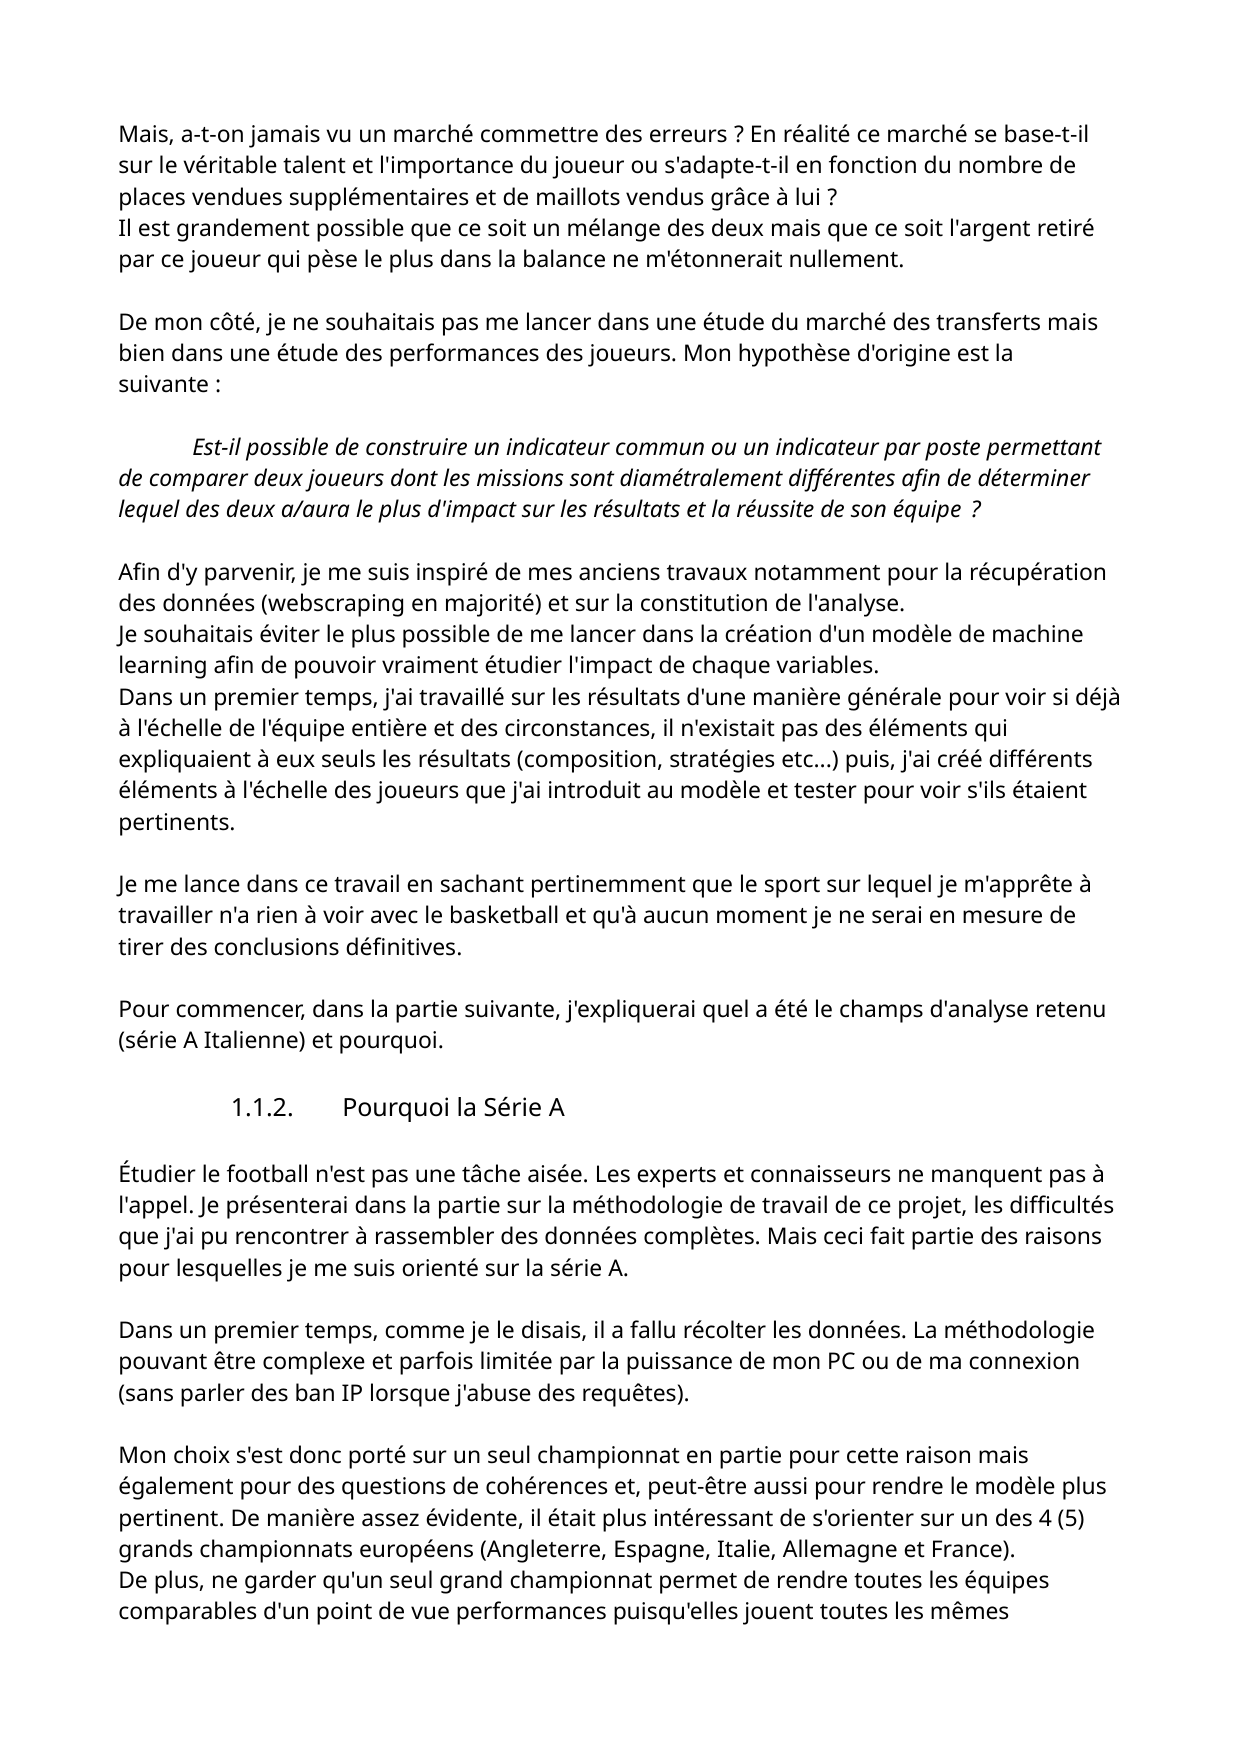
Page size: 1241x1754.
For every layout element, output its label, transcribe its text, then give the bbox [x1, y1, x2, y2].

text Mais, a-t-on jamais vu un marché commettre des erreurs ? En réalité ce marché se base-t-il sur le véritable talent et l'importance du joueur ou s'adapte-t-il en fonction du nombre de places vendues supplémentaires et de maillots vendus grâce à lui ? [118, 118, 1122, 212]
text Je me lance dans ce travail en sachant pertinemment que le sport sur lequel je m'apprête à travailler n'a rien à voir avec le basketball et qu'à aucun moment je ne serai en mesure de tirer des conclusions définitives. [118, 868, 1122, 962]
text De mon côté, je ne souhaitais pas me lancer dans une étude du marché des transferts mais bien dans une étude des performances des joueurs. Mon hypothèse d'origine est la suivante : [118, 306, 1122, 399]
text Dans un premier temps, j'ai travaillé sur les résultats d'une manière générale pour voir si déjà à l'échelle de l'équipe entière et des circonstances, il n'existait pas des éléments qui expliquaient à eux seuls les résultats (composition, stratégies etc...) puis, j'ai créé différents éléments à l'échelle des joueurs que j'ai introduit au modèle et tester pour voir s'ils étaient pertinents. [118, 681, 1122, 837]
text Est-il possible de construire un indicateur commun ou un indicateur par poste permettant de comparer deux joueurs dont les missions sont diamétralement différentes afin de déterminer lequel des deux a/aura le plus d'impact sur les résultats et la réussite de son équipe ? [118, 431, 1122, 524]
text Il est grandement possible que ce soit un mélange des deux mais que ce soit l'argent retiré par ce joueur qui pèse le plus dans la balance ne m'étonnerait nullement. [118, 212, 1122, 274]
text Dans un premier temps, comme je le disais, il a fallu récolter les données. La méthodologie pouvant être complexe et parfois limitée par la puissance de mon PC ou de ma connexion (sans parler des ban IP lorsque j'abuse des requêtes). [118, 1314, 1122, 1408]
text De plus, ne garder qu'un seul grand championnat permet de rendre toutes les équipes comparables d'un point de vue performances puisqu'elles jouent toutes les mêmes [118, 1564, 1122, 1627]
text Pour commencer, dans la partie suivante, j'expliquerai quel a été le champs d'analyse retenu (série A Italienne) et pourquoi. [118, 993, 1122, 1056]
list Pourquoi la Série A [231, 1090, 1122, 1124]
text Mon choix s'est donc porté sur un seul championnat en partie pour cette raison mais également pour des questions de cohérences et, peut-être aussi pour rendre le modèle plus pertinent. De manière assez évidente, il était plus intéressant de s'orienter sur un des 4 (5) grands championnats européens (Angleterre, Espagne, Italie, Allemagne et France). [118, 1439, 1122, 1564]
text Étudier le football n'est pas une tâche aisée. Les experts et connaisseurs ne manquent pas à l'appel. Je présenterai dans la partie sur la méthodologie de travail de ce projet, les difficultés que j'ai pu rencontrer à rassembler des données complètes. Mais ceci fait partie des raisons pour lesquelles je me suis orienté sur la série A. [118, 1158, 1122, 1283]
text Je souhaitais éviter le plus possible de me lancer dans la création d'un modèle de machine learning afin de pouvoir vraiment étudier l'impact de chaque variables. [118, 618, 1122, 681]
text Afin d'y parvenir, je me suis inspiré de mes anciens travaux notamment pour la récupération des données (webscraping en majorité) et sur la constitution de l'analyse. [118, 556, 1122, 618]
